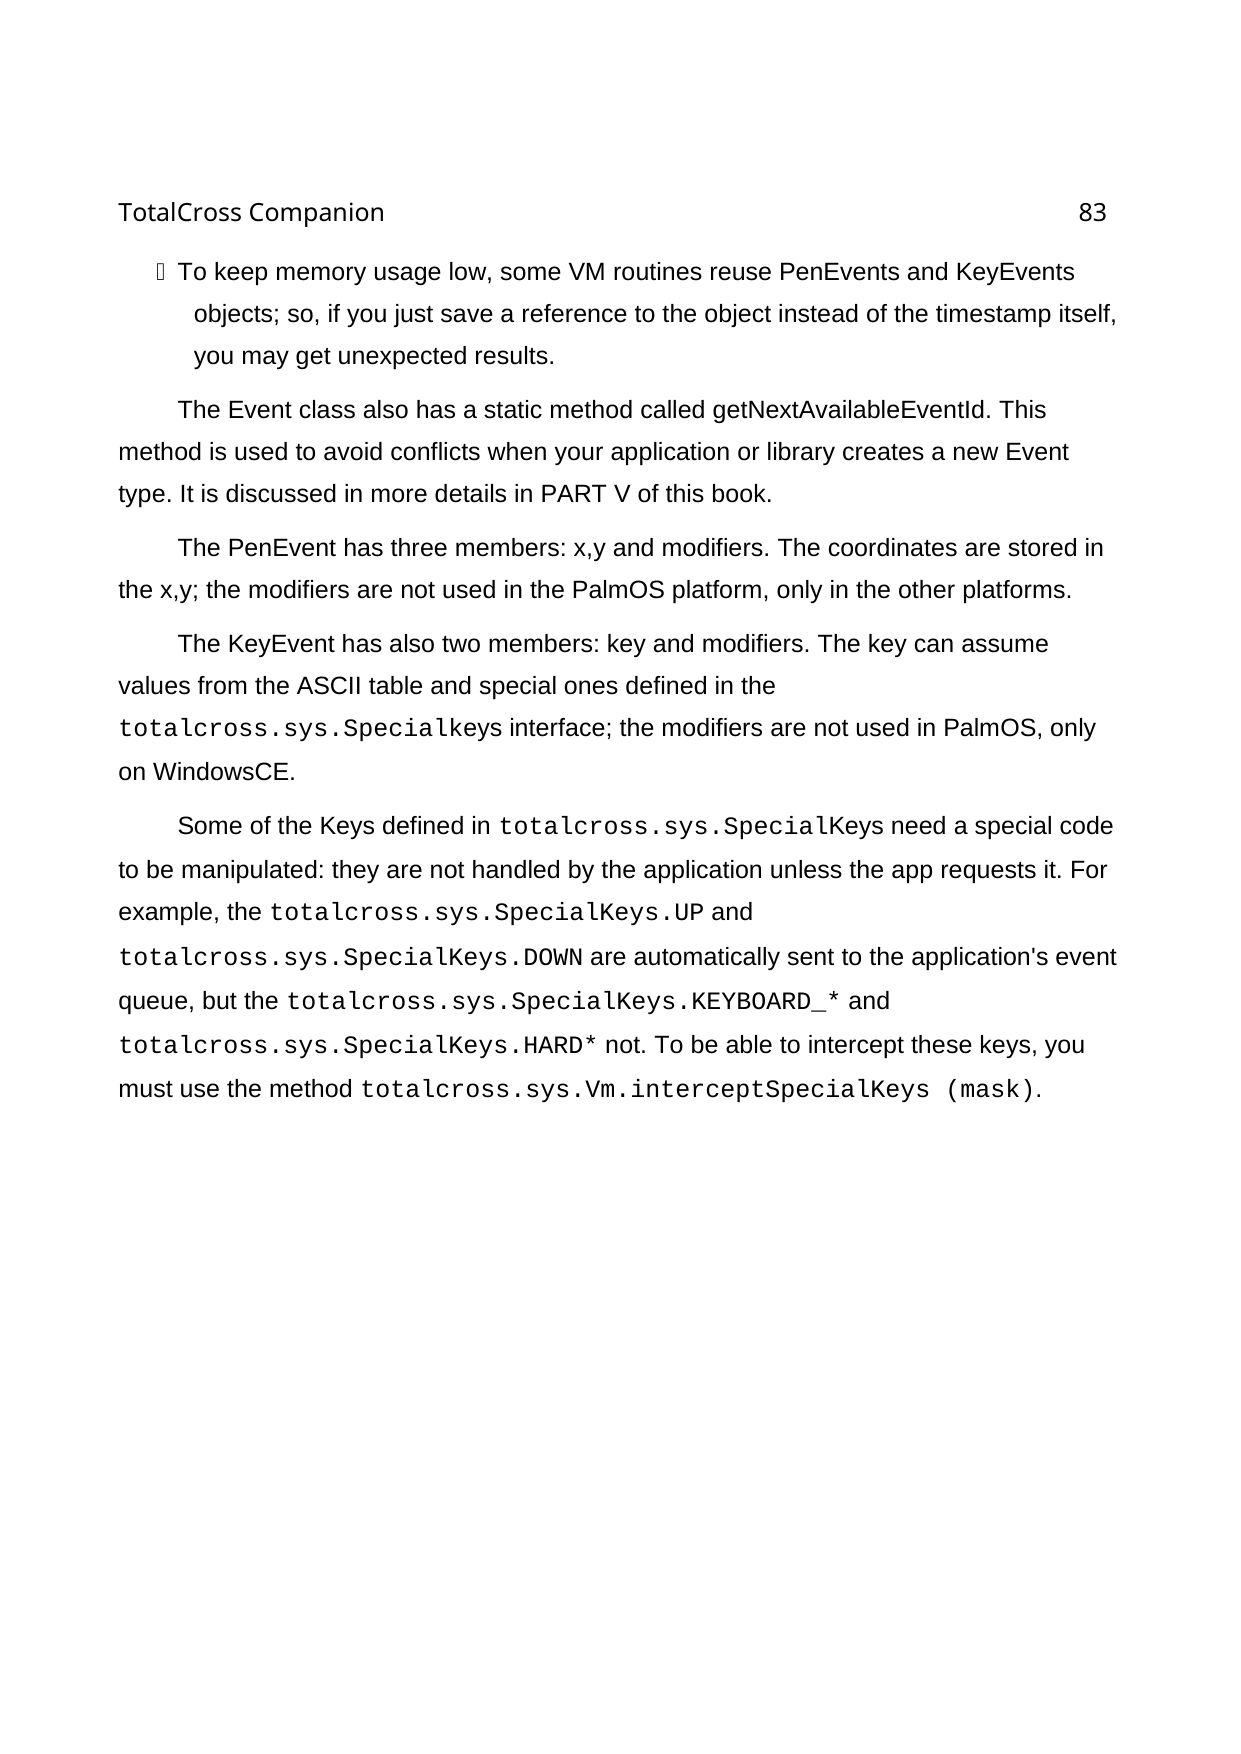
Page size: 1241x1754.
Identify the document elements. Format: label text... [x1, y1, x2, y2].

text Some of the Keys defined in totalcross.sys.SpecialKeys need a special code to be manipulated: they are not handled by the application unless the app requests it. For example, the totalcross.sys.SpecialKeys.UP and totalcross.sys.SpecialKeys.DOWN are automatically sent to the application's event queue, but the totalcross.sys.SpecialKeys.KEYBOARD_* and totalcross.sys.SpecialKeys.HARD* not. To be able to intercept these keys, you must use the method totalcross.sys.Vm.interceptSpecialKeys (mask). [118, 812, 1122, 1105]
text The KeyEvent has also two members: key and modifiers. The key can assume values from the ASCII table and special ones defined in the totalcross.sys.Specialkeys interface; the modifiers are not used in PalmOS, only on WindowsCE. [118, 630, 1122, 786]
text The Event class also has a static method called getNextAvailableEventId. This method is used to avoid conflicts when your application or library creates a new Event type. It is discussed in more details in PART V of this book. [118, 396, 1122, 508]
text The PenEvent has three members: x,y and modifiers. The coordinates are stored in the x,y; the modifiers are not used in the PalmOS platform, only in the other platforms. [118, 534, 1122, 604]
list To keep memory usage low, some VM routines reuse PenEvents and KeyEvents objects; so, if you just save a reference to the object instead of the timestamp itself, you may get unexpected results. [156, 258, 1122, 370]
